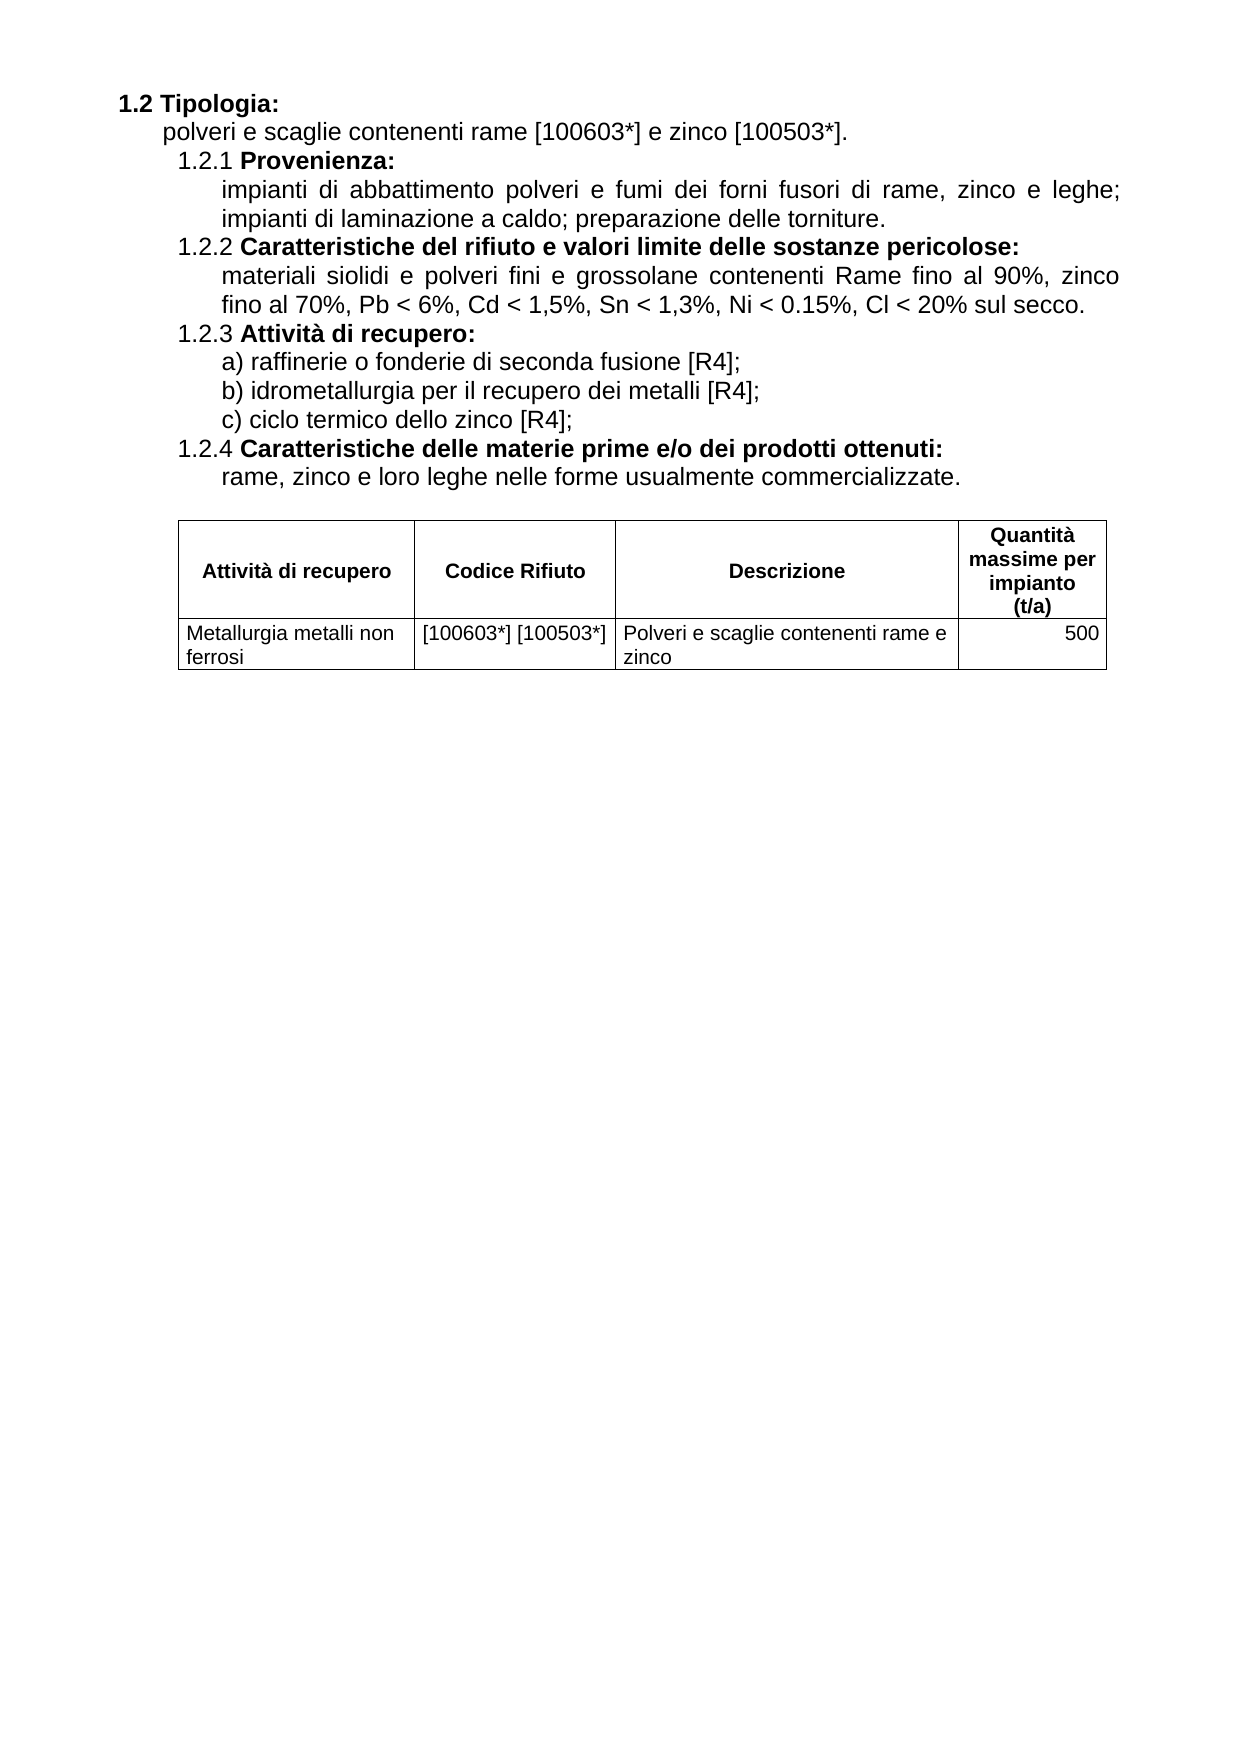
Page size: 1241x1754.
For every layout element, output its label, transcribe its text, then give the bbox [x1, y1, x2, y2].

table_header Quantità massime per impianto (t/a) [959, 521, 1106, 618]
table_cell 500 [959, 619, 1106, 669]
text b) idrometallurgia per il recupero dei metalli [R4]; [221, 376, 1122, 405]
table_header Attività di recupero [179, 521, 414, 618]
text impianti di abbattimento polveri e fumi dei forni fusori di rame, zinco e leghe; impianti di laminazione a caldo; preparazione delle torniture. [221, 175, 1122, 232]
table_header Codice Rifiuto [415, 521, 615, 618]
text 1.2.3 Attività di recupero: [177, 319, 1122, 347]
text a) raffinerie o fonderie di seconda fusione [R4]; [221, 347, 1122, 376]
subtitle 1.2 Tipologia: [118, 89, 1122, 117]
text 1.2.4 Caratteristiche delle materie prime e/o dei prodotti ottenuti: [177, 434, 1122, 462]
table_cell [100603*] [100503*] [415, 619, 615, 669]
text 1.2.1 Provenienza: [177, 146, 1122, 175]
text rame, zinco e loro leghe nelle forme usualmente commercializzate. [221, 462, 1122, 491]
table_cell Polveri e scaglie contenenti rame e zinco [616, 619, 958, 669]
text 1.2.2 Caratteristiche del rifiuto e valori limite delle sostanze pericolose: [177, 232, 1122, 261]
text polveri e scaglie contenenti rame [100603*] e zinco [100503*]. [162, 117, 1122, 146]
text materiali siolidi e polveri fini e grossolane contenenti Rame fino al 90%, zinco fino al 70%, Pb < 6%, Cd < 1,5%, Sn < 1,3%, Ni < 0.15%, Cl < 20% sul secco. [221, 261, 1122, 319]
table_cell Metallurgia metalli non ferrosi [179, 619, 414, 669]
text c) ciclo termico dello zinco [R4]; [221, 405, 1122, 434]
table_header Descrizione [616, 521, 958, 618]
